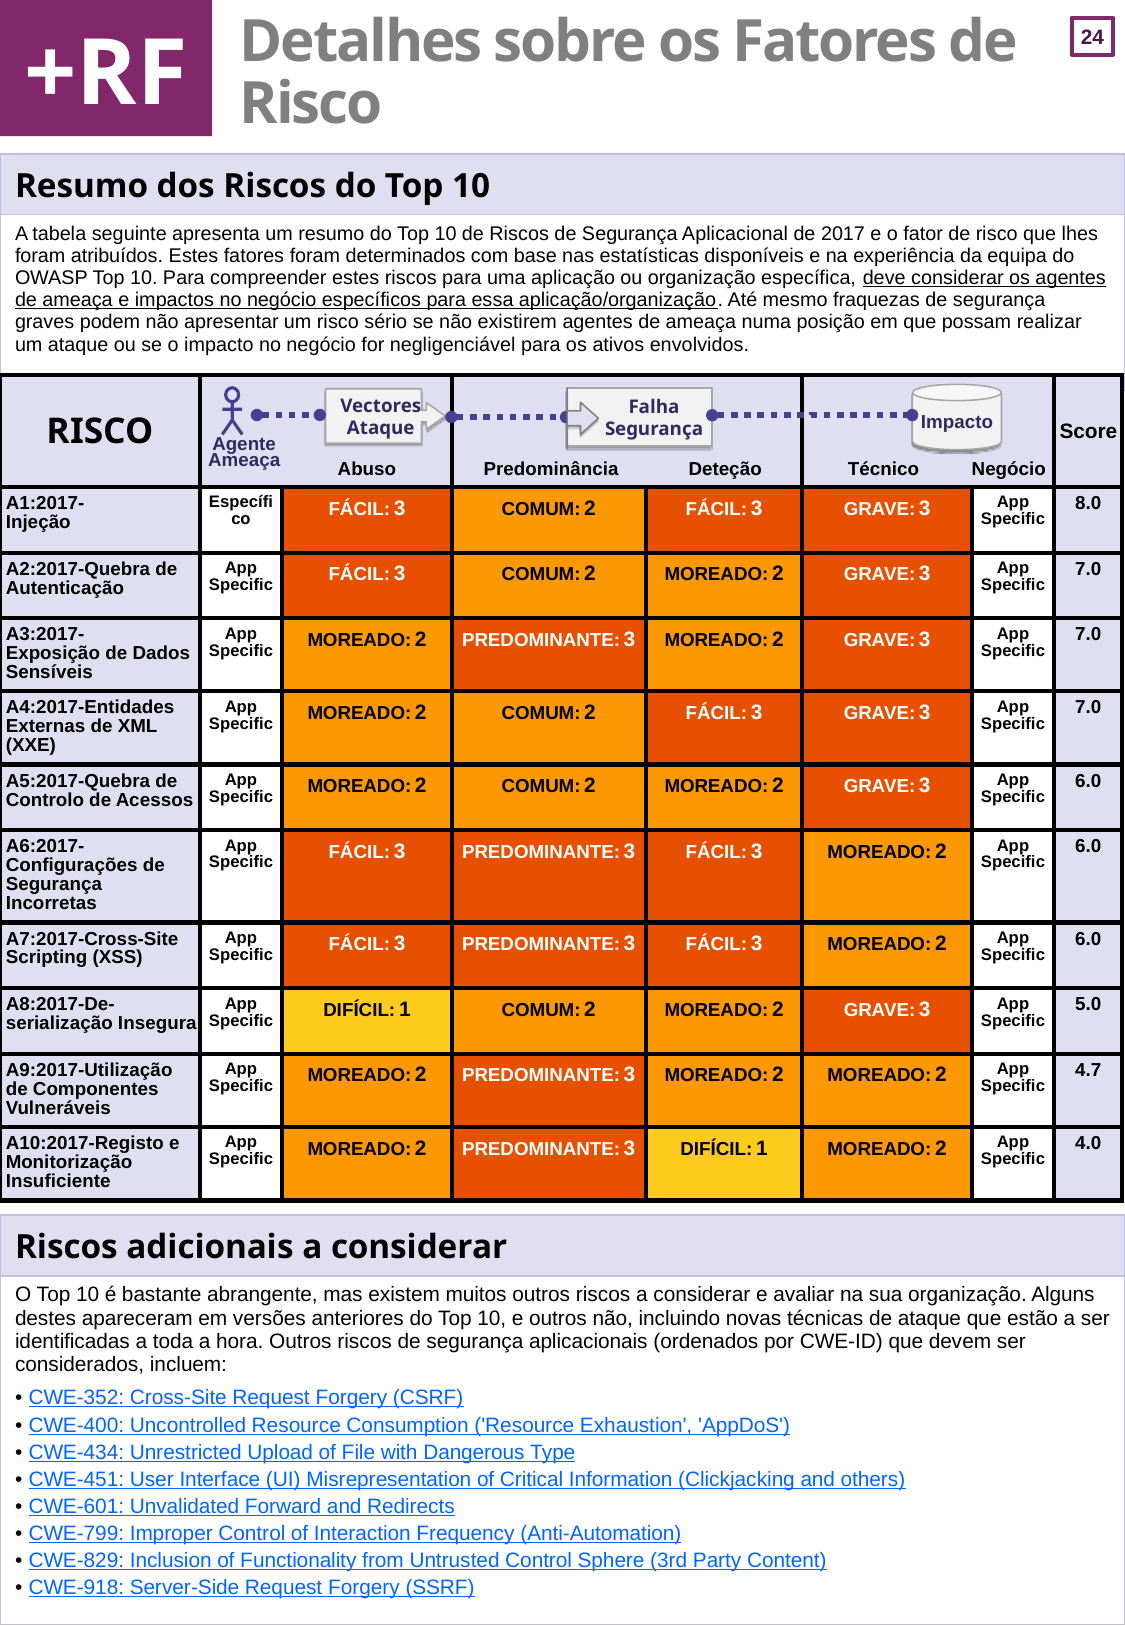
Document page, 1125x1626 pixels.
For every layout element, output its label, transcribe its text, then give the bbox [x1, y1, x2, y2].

table_header [202, 377, 450, 485]
table_cell App Specific [974, 489, 1052, 551]
table_cell COMUM: 2 [454, 555, 644, 616]
table_cell 4.0 [1056, 1129, 1120, 1198]
table_header Riscos adicionais a considerar [1, 1216, 1124, 1275]
table_cell DIFÍCIL: 1 [648, 1129, 800, 1198]
table_cell FÁCIL: 3 [648, 832, 800, 920]
table_cell FÁCIL: 3 [648, 925, 800, 986]
text_box Deteção [651, 449, 800, 487]
table_cell App Specific [974, 555, 1052, 616]
table_cell App Specific [974, 1129, 1052, 1198]
table_cell PREDOMINANTE: 3 [454, 925, 644, 986]
table_cell 7.0 [1056, 620, 1120, 689]
table_header [202, 479, 288, 485]
text_box Negócio [950, 449, 1068, 487]
table_header RISCO [2, 377, 198, 485]
table_cell App Specific [202, 693, 280, 762]
table_cell App Specific [202, 1129, 280, 1198]
table_cell App Specific [974, 925, 1052, 986]
table_cell PREDOMINANTE: 3 [454, 620, 644, 689]
table_cell COMUM: 2 [454, 489, 644, 551]
table_cell App Specific [202, 832, 280, 920]
table_cell 8.0 [1056, 489, 1120, 551]
table_cell A8:2017-De-serialização Insegura [2, 990, 198, 1052]
table_cell MOREADO: 2 [804, 1056, 970, 1125]
table_cell A9:2017-Utilização de Componentes Vulneráveis [2, 1056, 198, 1125]
text_box +RF [0, 0, 213, 137]
table_cell MOREADO: 2 [648, 990, 800, 1052]
table_cell A10:2017-Registo e Monitorização Insuficiente [2, 1129, 198, 1198]
table_cell MOREADO: 2 [804, 925, 970, 986]
table_cell FÁCIL: 3 [648, 693, 800, 762]
table_cell App Specific [202, 1056, 280, 1125]
table_cell A2:2017-Quebra de Autenticação [2, 555, 198, 616]
text_box Agente Ameaça [199, 429, 289, 479]
table_cell A1:2017- Injeção [2, 489, 198, 551]
table_cell App Specific [974, 693, 1052, 762]
table_cell 6.0 [1056, 832, 1120, 920]
table_cell MOREADO: 2 [284, 1056, 450, 1125]
table_cell MOREADO: 2 [648, 1056, 800, 1125]
table_cell App Specific [974, 990, 1052, 1052]
table_cell COMUM: 2 [454, 767, 644, 828]
text_box Técnico [812, 449, 950, 487]
table_cell A4:2017-Entidades Externas de XML (XXE) [2, 693, 198, 762]
table_cell PREDOMINANTE: 3 [454, 1129, 644, 1198]
table_cell 4.7 [1056, 1056, 1120, 1125]
table_cell PREDOMINANTE: 3 [454, 832, 644, 920]
table_cell App Specific [202, 555, 280, 616]
table_cell MOREADO: 2 [284, 1129, 450, 1198]
table_cell COMUM: 2 [454, 693, 644, 762]
table_header Resumo dos Riscos do Top 10 [1, 155, 1124, 214]
text_box Abuso [288, 449, 446, 487]
table_cell MOREADO: 2 [648, 767, 800, 828]
table_cell MOREADO: 2 [804, 832, 970, 920]
table_cell 6.0 [1056, 925, 1120, 986]
table_cell App Specific [202, 620, 280, 689]
table_cell PREDOMINANTE: 3 [454, 1056, 644, 1125]
table_header [228, 390, 236, 399]
table_cell COMUM: 2 [454, 990, 644, 1052]
table_cell App Specific [202, 925, 280, 986]
table_cell A5:2017-Quebra de Controlo de Acessos [2, 767, 198, 828]
table_cell 6.0 [1056, 767, 1120, 828]
table_cell MOREADO: 2 [648, 620, 800, 689]
table_cell MOREADO: 2 [804, 1129, 970, 1198]
table_cell GRAVE: 3 [804, 767, 970, 828]
text_box Impacto [912, 394, 1002, 450]
table_cell App Specific [974, 767, 1052, 828]
table_cell App Specific [974, 620, 1052, 689]
table_header [804, 377, 1052, 485]
table_cell A tabela seguinte apresenta um resumo do Top 10 de Riscos de Segurança Aplicacional de 2017 e o fator de risco que lhes foram atribuídos. Estes fatores foram determinados com base nas estatísticas disponíveis e na experiência da equipa do OWASP Top 10. Para compreender estes riscos para uma aplicação ou organização específica, deve considerar os agentes de ameaça e impactos no negócio específicos para essa aplicação/organização. Até mesmo fraquezas de segurança graves podem não apresentar um risco sério se não existirem agentes de ameaça numa posição em que possam realizar um ataque ou se o impacto no negócio for negligenciável para os ativos envolvidos. [1, 215, 1124, 373]
text_box [567, 388, 599, 449]
table_cell MOREADO: 2 [648, 555, 800, 616]
text_box Vectores Ataque [325, 388, 445, 444]
table_cell App Specific [974, 832, 1052, 920]
table_cell 7.0 [1056, 693, 1120, 762]
table_cell MOREADO: 2 [284, 693, 450, 762]
table_cell GRAVE: 3 [804, 693, 970, 762]
table_cell FÁCIL: 3 [648, 489, 800, 551]
table_cell App Specific [202, 990, 280, 1052]
table_cell FÁCIL: 3 [284, 489, 450, 551]
text_box Falha Segurança [566, 387, 712, 446]
table_cell GRAVE: 3 [804, 620, 970, 689]
table_cell MOREADO: 2 [284, 620, 450, 689]
table_cell FÁCIL: 3 [284, 925, 450, 986]
table_cell GRAVE: 3 [804, 555, 970, 616]
table_cell DIFÍCIL: 1 [284, 990, 450, 1052]
table_cell MOREADO: 2 [284, 767, 450, 828]
table_cell FÁCIL: 3 [284, 555, 450, 616]
table_cell GRAVE: 3 [804, 489, 970, 551]
text_box Detalhes sobre os Fatores de Risco [224, 12, 1125, 134]
table_cell 5.0 [1056, 990, 1120, 1052]
table_cell A6:2017-Configurações de Segurança Incorretas [2, 832, 198, 920]
table_header Score [1056, 377, 1120, 485]
table_cell FÁCIL: 3 [284, 832, 450, 920]
table_cell A3:2017- Exposição de Dados Sensíveis [2, 620, 198, 689]
table_cell 7.0 [1056, 555, 1120, 616]
table_cell O Top 10 é bastante abrangente, mas existem muitos outros riscos a considerar e avaliar na sua organização. Alguns destes apareceram em versões anteriores do Top 10, e outros não, incluindo novas técnicas de ataque que estão a ser identificadas a toda a hora. Outros riscos de segurança aplicacionais (ordenados por CWE-ID) que devem ser considerados, incluem: CWE-352: Cross-Site Request Forgery (CSRF) CWE-400: Uncontrolled Resource Consumption ('Resource Exhaustion', 'AppDoS') CWE-434: Unrestricted Upload of File with Dangerous Type CWE-451: User Interface (UI) Misrepresentation of Critical Information (Clickjacking and others) CWE-601: Unvalidated Forward and Redirects CWE-799: Improper Control of Interaction Frequency (Anti-Automation) CWE-829: Inclusion of Functionality from Untrusted Control Sphere (3rd Party Content) CWE-918: Server-Side Request Forgery (SSRF) [1, 1277, 1124, 1624]
table_cell A7:2017-Cross-Site Scripting (XSS) [2, 925, 198, 986]
table_header [454, 377, 800, 485]
table_cell App Specific [202, 767, 280, 828]
text_box Predominância [462, 449, 640, 487]
table_cell App Specific [974, 1056, 1052, 1125]
table_cell Específico [202, 489, 280, 551]
table_cell GRAVE: 3 [804, 990, 970, 1052]
